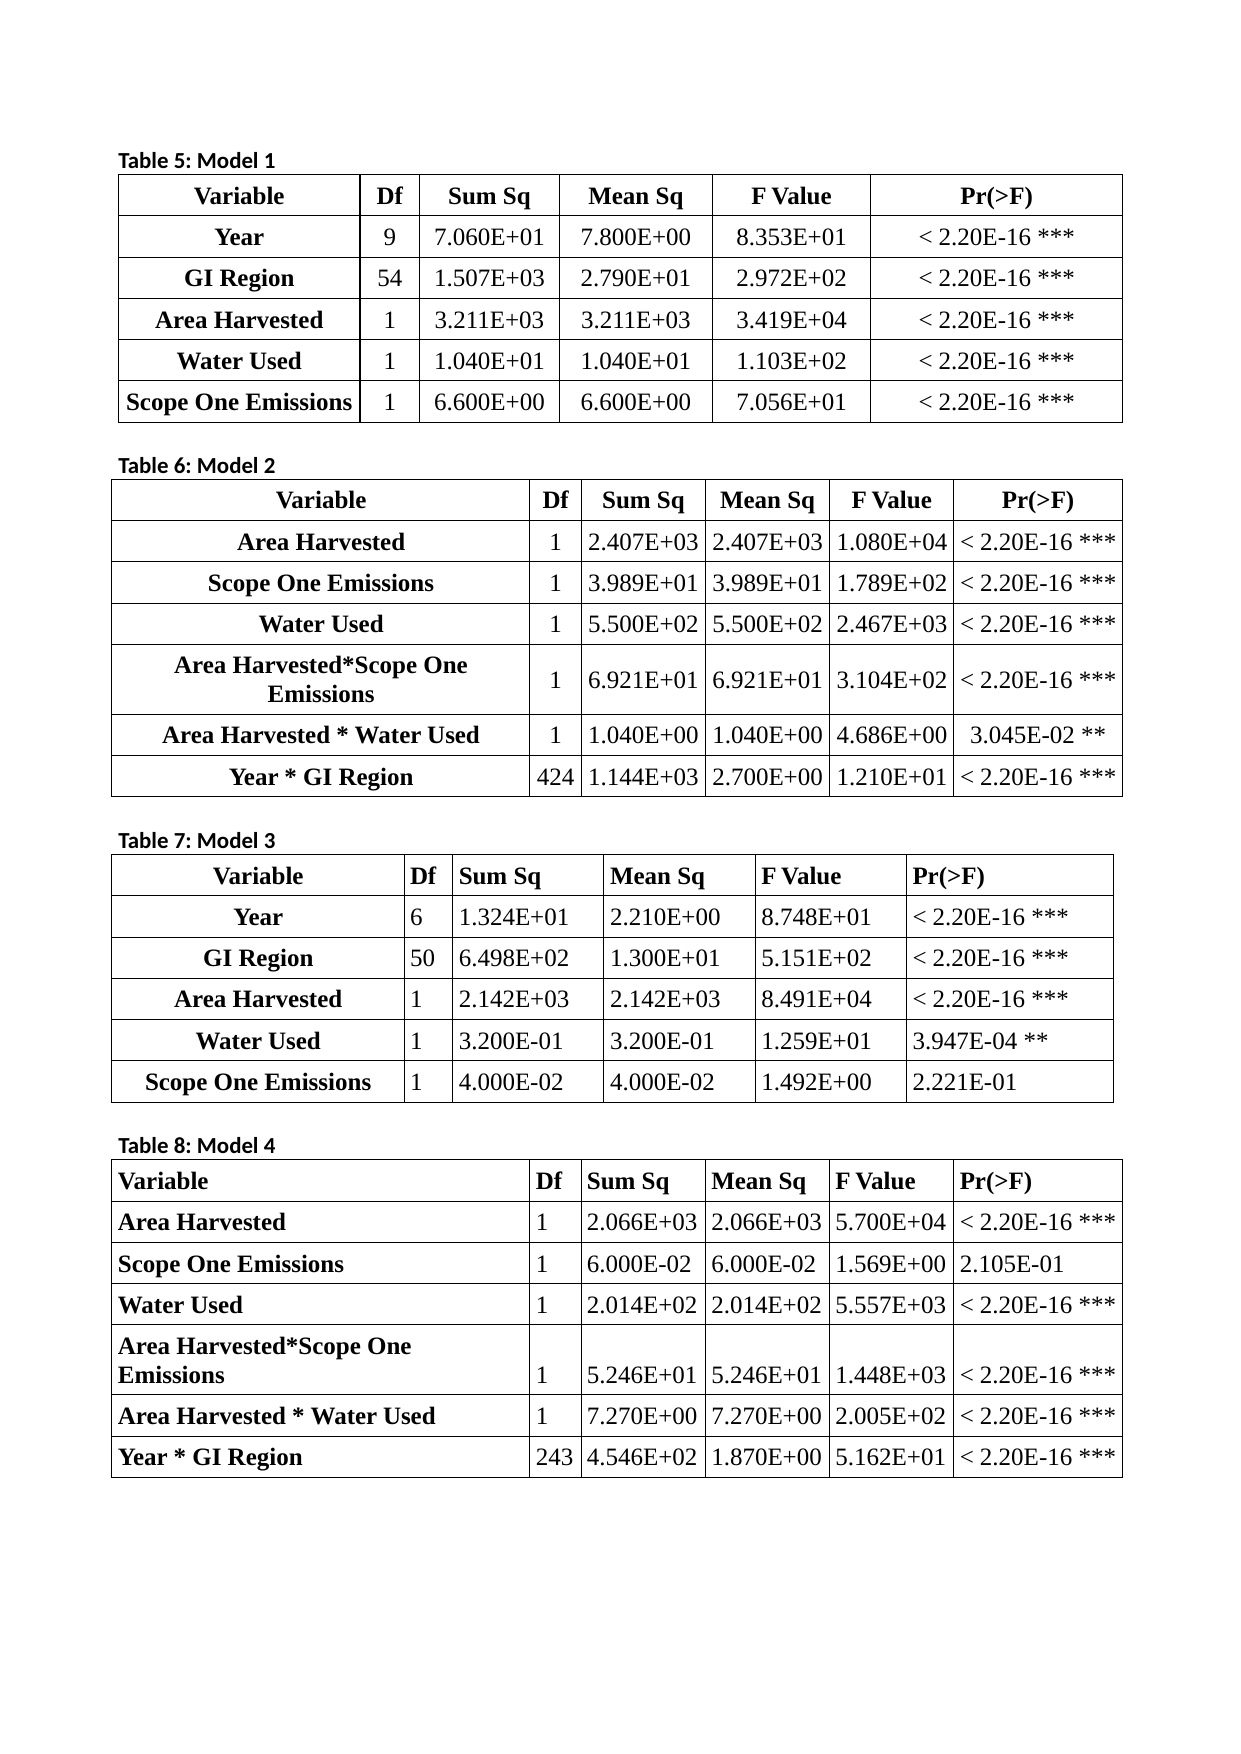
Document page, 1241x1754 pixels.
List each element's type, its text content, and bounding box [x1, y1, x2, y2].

table_cell 2.105E-01 [954, 1243, 1122, 1283]
table_cell < 2.20E-16 *** [907, 938, 1113, 978]
table_cell 1.870E+00 [706, 1437, 829, 1477]
table_cell 1 [405, 979, 452, 1019]
table_cell < 2.20E-16 *** [954, 1202, 1122, 1242]
table_header Df [361, 175, 419, 215]
table_header Df [405, 855, 452, 895]
table_cell 2.014E+02 [582, 1284, 705, 1324]
table_cell 2.066E+03 [582, 1202, 705, 1242]
table_cell < 2.20E-16 *** [871, 216, 1122, 257]
table_cell Water Used [112, 1284, 529, 1324]
table_header F Value [830, 480, 953, 520]
table_header Sum Sq [582, 1160, 705, 1201]
table_cell 5.151E+02 [756, 938, 906, 978]
table_cell 4.546E+02 [582, 1437, 705, 1477]
table_cell Scope One Emissions [112, 1243, 529, 1283]
table_cell 1.040E+01 [560, 340, 712, 380]
table_cell 1 [530, 1284, 581, 1324]
table_cell 1.789E+02 [830, 562, 953, 602]
table_cell < 2.20E-16 *** [954, 1395, 1122, 1436]
table_header Mean Sq [560, 175, 712, 215]
table_cell 1 [530, 1243, 581, 1283]
table_cell 7.270E+00 [582, 1395, 705, 1436]
table_cell Area Harvested [119, 299, 359, 339]
table_cell < 2.20E-16 *** [871, 258, 1122, 298]
table_cell 2.407E+03 [706, 521, 829, 561]
table_cell 3.989E+01 [582, 562, 705, 602]
table_cell < 2.20E-16 *** [954, 756, 1122, 796]
table_cell Area Harvested*Scope One Emissions [112, 1325, 529, 1394]
table_cell 1.300E+01 [604, 938, 755, 978]
table_cell 2.790E+01 [560, 258, 712, 298]
table_cell Area Harvested [112, 521, 529, 561]
table_cell 7.060E+01 [420, 216, 559, 257]
list Table 5: Model 1 [118, 146, 1122, 174]
table_cell 3.947E-04 ** [907, 1020, 1113, 1060]
table_cell 6.498E+02 [453, 938, 603, 978]
table_cell 2.210E+00 [604, 896, 755, 937]
text Table 6: Model 2 [118, 451, 1122, 479]
table_cell 2.407E+03 [582, 521, 705, 561]
table_cell 6.600E+00 [420, 381, 559, 422]
table_cell 4.000E-02 [453, 1061, 603, 1102]
table_header Pr(>F) [871, 175, 1122, 215]
table_cell < 2.20E-16 *** [954, 1284, 1122, 1324]
table_cell < 2.20E-16 *** [871, 381, 1122, 422]
table_cell Scope One Emissions [112, 1061, 404, 1102]
table_cell 6.000E-02 [582, 1243, 705, 1283]
table_cell 2.972E+02 [713, 258, 870, 298]
table_cell 3.419E+04 [713, 299, 870, 339]
table_cell < 2.20E-16 *** [907, 979, 1113, 1019]
table_cell 5.500E+02 [706, 604, 829, 644]
table_cell Scope One Emissions [112, 562, 529, 602]
table_cell Area Harvested * Water Used [112, 715, 529, 755]
table_cell Year * GI Region [112, 1437, 529, 1477]
table_cell 1.448E+03 [830, 1325, 953, 1394]
table_header Pr(>F) [954, 1160, 1122, 1201]
table_cell 3.211E+03 [560, 299, 712, 339]
table_cell 424 [530, 756, 581, 796]
table_cell 3.200E-01 [604, 1020, 755, 1060]
table_cell < 2.20E-16 *** [954, 562, 1122, 602]
table_header Sum Sq [582, 480, 705, 520]
table_cell 1 [530, 1325, 581, 1394]
table_cell 2.142E+03 [604, 979, 755, 1019]
table_cell 2.467E+03 [830, 604, 953, 644]
table_cell 3.045E-02 ** [954, 715, 1122, 755]
table_cell 2.221E-01 [907, 1061, 1113, 1102]
table_header Mean Sq [604, 855, 755, 895]
table_cell 1 [405, 1061, 452, 1102]
text Table 7: Model 3 [118, 826, 1122, 854]
table_header Df [530, 480, 581, 520]
table_header F Value [756, 855, 906, 895]
table_cell 1.103E+02 [713, 340, 870, 380]
table_cell < 2.20E-16 *** [907, 896, 1113, 937]
table_cell 1.080E+04 [830, 521, 953, 561]
table_header Mean Sq [706, 1160, 829, 1201]
table_cell < 2.20E-16 *** [871, 340, 1122, 380]
table_header Sum Sq [453, 855, 603, 895]
table_cell 1.259E+01 [756, 1020, 906, 1060]
table_cell Area Harvested*Scope One Emissions [112, 645, 529, 714]
table_cell 5.557E+03 [830, 1284, 953, 1324]
table_cell 1 [361, 340, 419, 380]
table_cell Year [112, 896, 404, 937]
table_cell < 2.20E-16 *** [871, 299, 1122, 339]
table_cell 7.056E+01 [713, 381, 870, 422]
table_header Mean Sq [706, 480, 829, 520]
table_cell 8.491E+04 [756, 979, 906, 1019]
table_cell 1.210E+01 [830, 756, 953, 796]
table_cell 1.324E+01 [453, 896, 603, 937]
table_cell < 2.20E-16 *** [954, 604, 1122, 644]
table_cell 1.040E+00 [582, 715, 705, 755]
table_cell GI Region [119, 258, 359, 298]
table_cell 6.600E+00 [560, 381, 712, 422]
table_cell 1.507E+03 [420, 258, 559, 298]
text Table 8: Model 4 [118, 1131, 1122, 1159]
table_cell 5.246E+01 [582, 1325, 705, 1394]
table_cell 6.000E-02 [706, 1243, 829, 1283]
table_cell 3.200E-01 [453, 1020, 603, 1060]
table_cell 6.921E+01 [582, 645, 705, 714]
table_cell 1 [361, 381, 419, 422]
table_cell 2.014E+02 [706, 1284, 829, 1324]
table_cell 1 [530, 715, 581, 755]
table_header Variable [119, 175, 359, 215]
table_cell < 2.20E-16 *** [954, 521, 1122, 561]
table_cell 1 [361, 299, 419, 339]
table_header F Value [713, 175, 870, 215]
table_cell 4.686E+00 [830, 715, 953, 755]
table_cell Scope One Emissions [119, 381, 359, 422]
table_cell 3.211E+03 [420, 299, 559, 339]
table_cell < 2.20E-16 *** [954, 645, 1122, 714]
table_cell 54 [361, 258, 419, 298]
table_cell 6.921E+01 [706, 645, 829, 714]
table_cell 243 [530, 1437, 581, 1477]
table_header Pr(>F) [907, 855, 1113, 895]
table_cell 2.005E+02 [830, 1395, 953, 1436]
table_cell 1 [530, 521, 581, 561]
table_cell 6 [405, 896, 452, 937]
table_cell Area Harvested [112, 979, 404, 1019]
table_cell 5.246E+01 [706, 1325, 829, 1394]
table_cell 4.000E-02 [604, 1061, 755, 1102]
table_header Sum Sq [420, 175, 559, 215]
table_cell Year [119, 216, 359, 257]
table_cell 9 [361, 216, 419, 257]
table_header Pr(>F) [954, 480, 1122, 520]
table_cell 2.066E+03 [706, 1202, 829, 1242]
table_cell 8.748E+01 [756, 896, 906, 937]
table_header Variable [112, 1160, 529, 1201]
table_cell GI Region [112, 938, 404, 978]
table_cell 1 [530, 604, 581, 644]
table_header Variable [112, 480, 529, 520]
table_cell Area Harvested * Water Used [112, 1395, 529, 1436]
table_cell 1 [530, 562, 581, 602]
table_cell 1.492E+00 [756, 1061, 906, 1102]
table_cell 7.800E+00 [560, 216, 712, 257]
table_cell 3.989E+01 [706, 562, 829, 602]
table_cell Water Used [112, 1020, 404, 1060]
table_cell 1.040E+00 [706, 715, 829, 755]
table_cell < 2.20E-16 *** [954, 1437, 1122, 1477]
table_cell 5.500E+02 [582, 604, 705, 644]
table_cell Year * GI Region [112, 756, 529, 796]
table_cell 5.700E+04 [830, 1202, 953, 1242]
table_cell 2.700E+00 [706, 756, 829, 796]
table_cell 1.040E+01 [420, 340, 559, 380]
table_cell 5.162E+01 [830, 1437, 953, 1477]
table_cell 1 [530, 1395, 581, 1436]
table_cell < 2.20E-16 *** [954, 1325, 1122, 1394]
table_header Variable [112, 855, 404, 895]
table_header Df [530, 1160, 581, 1201]
table_cell 50 [405, 938, 452, 978]
table_cell 7.270E+00 [706, 1395, 829, 1436]
table_cell 1 [530, 645, 581, 714]
table_cell 1 [405, 1020, 452, 1060]
table_cell Water Used [112, 604, 529, 644]
table_cell Water Used [119, 340, 359, 380]
table_cell 2.142E+03 [453, 979, 603, 1019]
table_cell 8.353E+01 [713, 216, 870, 257]
table_cell 1.569E+00 [830, 1243, 953, 1283]
table_cell 1 [530, 1202, 581, 1242]
table_cell 3.104E+02 [830, 645, 953, 714]
table_cell 1.144E+03 [582, 756, 705, 796]
table_header F Value [830, 1160, 953, 1201]
table_cell Area Harvested [112, 1202, 529, 1242]
